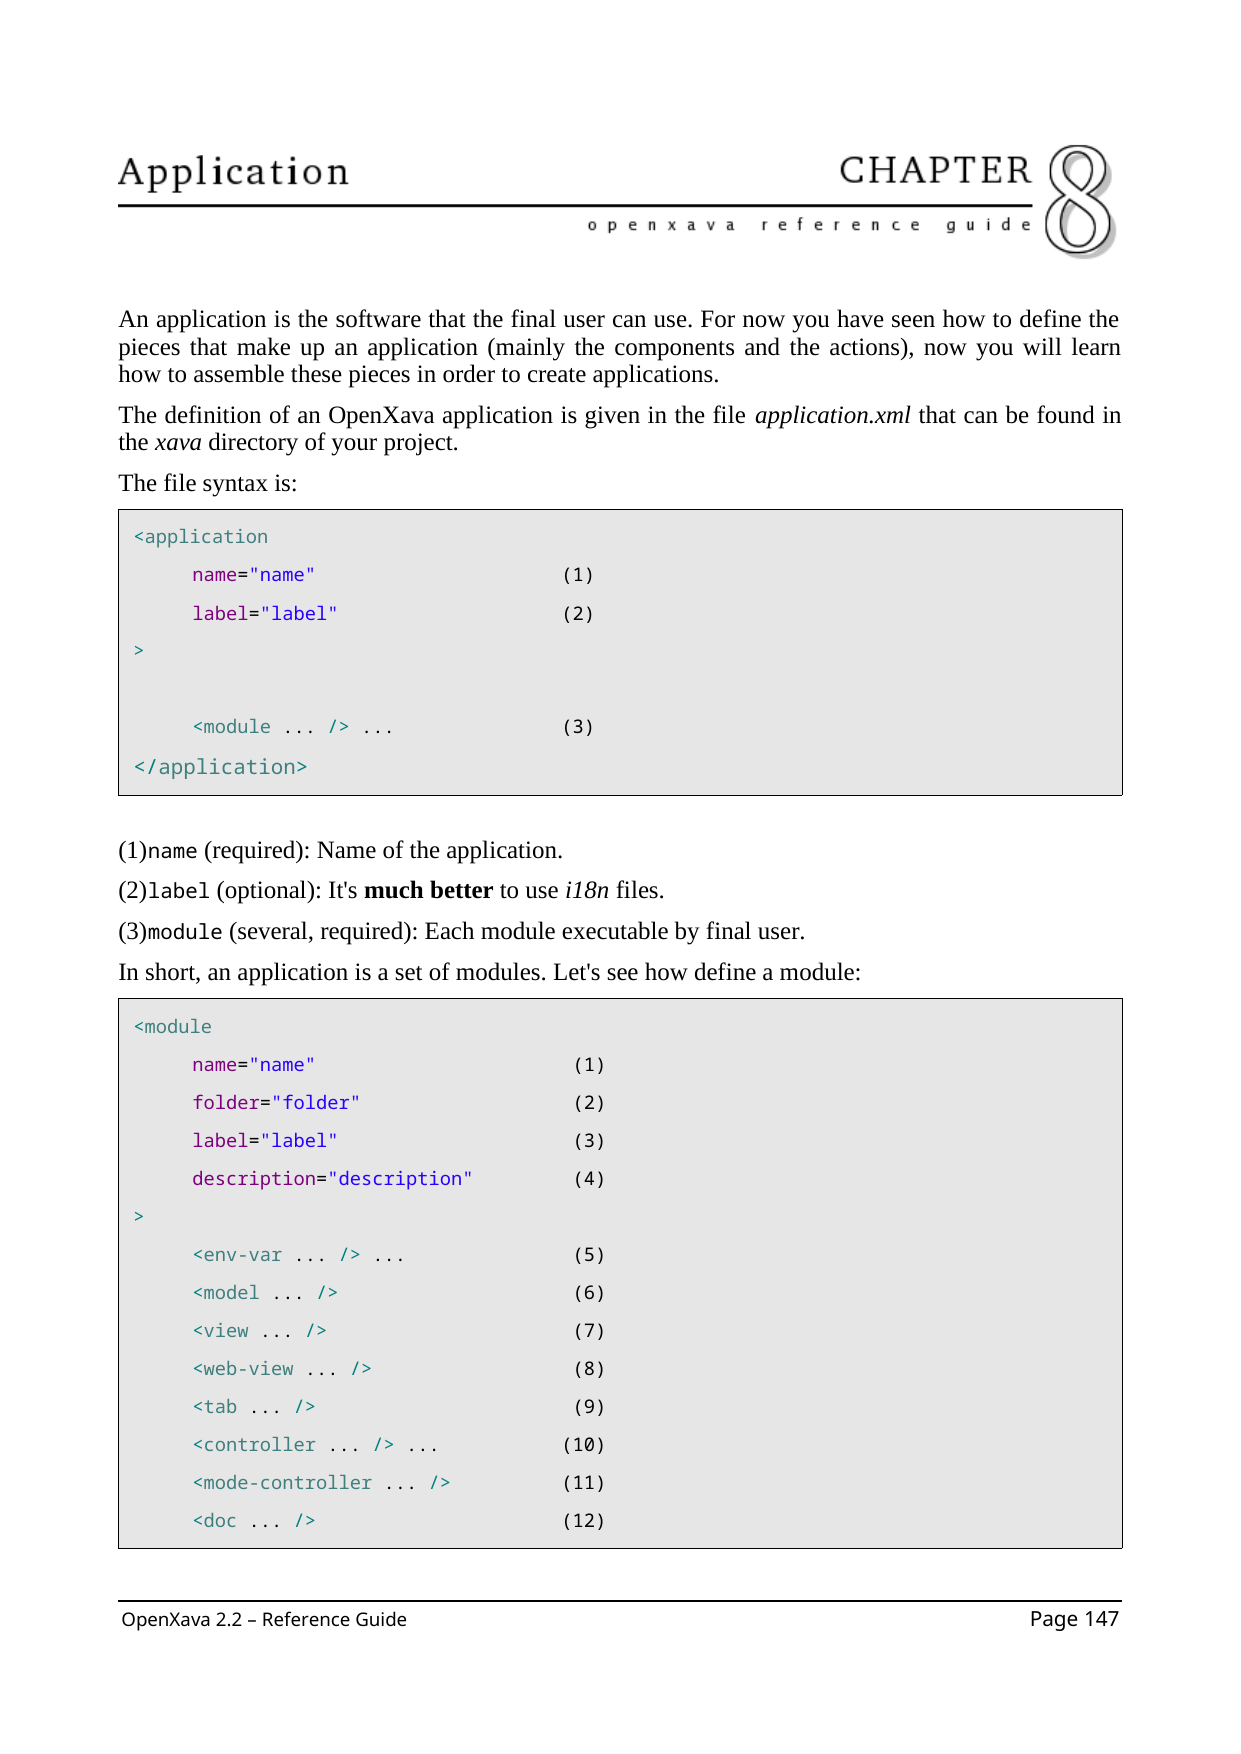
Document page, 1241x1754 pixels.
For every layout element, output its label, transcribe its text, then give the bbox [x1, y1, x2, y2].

text <mode-controller ... /> (11) [119, 1454, 1122, 1492]
text The file syntax is: [118, 469, 1122, 496]
list name (required): Name of the application. [118, 836, 1122, 864]
list module (several, required): Each module executable by final user. [118, 917, 1122, 946]
text <controller ... /> ... (10) [119, 1416, 1122, 1454]
subtitle Application [118, 288, 1122, 293]
text <env-var ... /> ... (5) [119, 1226, 1122, 1264]
text <model ... /> (6) [119, 1264, 1122, 1302]
picture [118, 118, 1122, 288]
text <module [119, 999, 1122, 1036]
text <module ... /> ... (3) [119, 699, 1122, 737]
text label="label" (2) [119, 585, 1122, 623]
text <web-view ... /> (8) [119, 1340, 1122, 1378]
text > [119, 623, 1122, 661]
text description="description" (4) [119, 1150, 1122, 1188]
text <application [119, 510, 1122, 547]
text > [119, 1188, 1122, 1226]
text The definition of an OpenXava application is given in the file application.xml that can be found in the xava directory of your project. [118, 401, 1122, 456]
text <view ... /> (7) [119, 1302, 1122, 1340]
text </application> [119, 737, 1122, 795]
text label="label" (3) [119, 1112, 1122, 1150]
text An application is the software that the final user can use. For now you have seen how to define the pieces that make up an application (mainly the components and the actions), now you will learn how to assemble these pieces in order to create applications. [118, 305, 1122, 388]
text folder="folder" (2) [119, 1074, 1122, 1112]
text name="name" (1) [119, 547, 1122, 585]
text <tab ... /> (9) [119, 1378, 1122, 1416]
text In short, an application is a set of modules. Let's see how define a module: [118, 958, 1122, 986]
list label (optional): It's much better to use i18n files. [118, 877, 1122, 905]
text <doc ... /> (12) [119, 1492, 1122, 1548]
text name="name" (1) [119, 1036, 1122, 1074]
